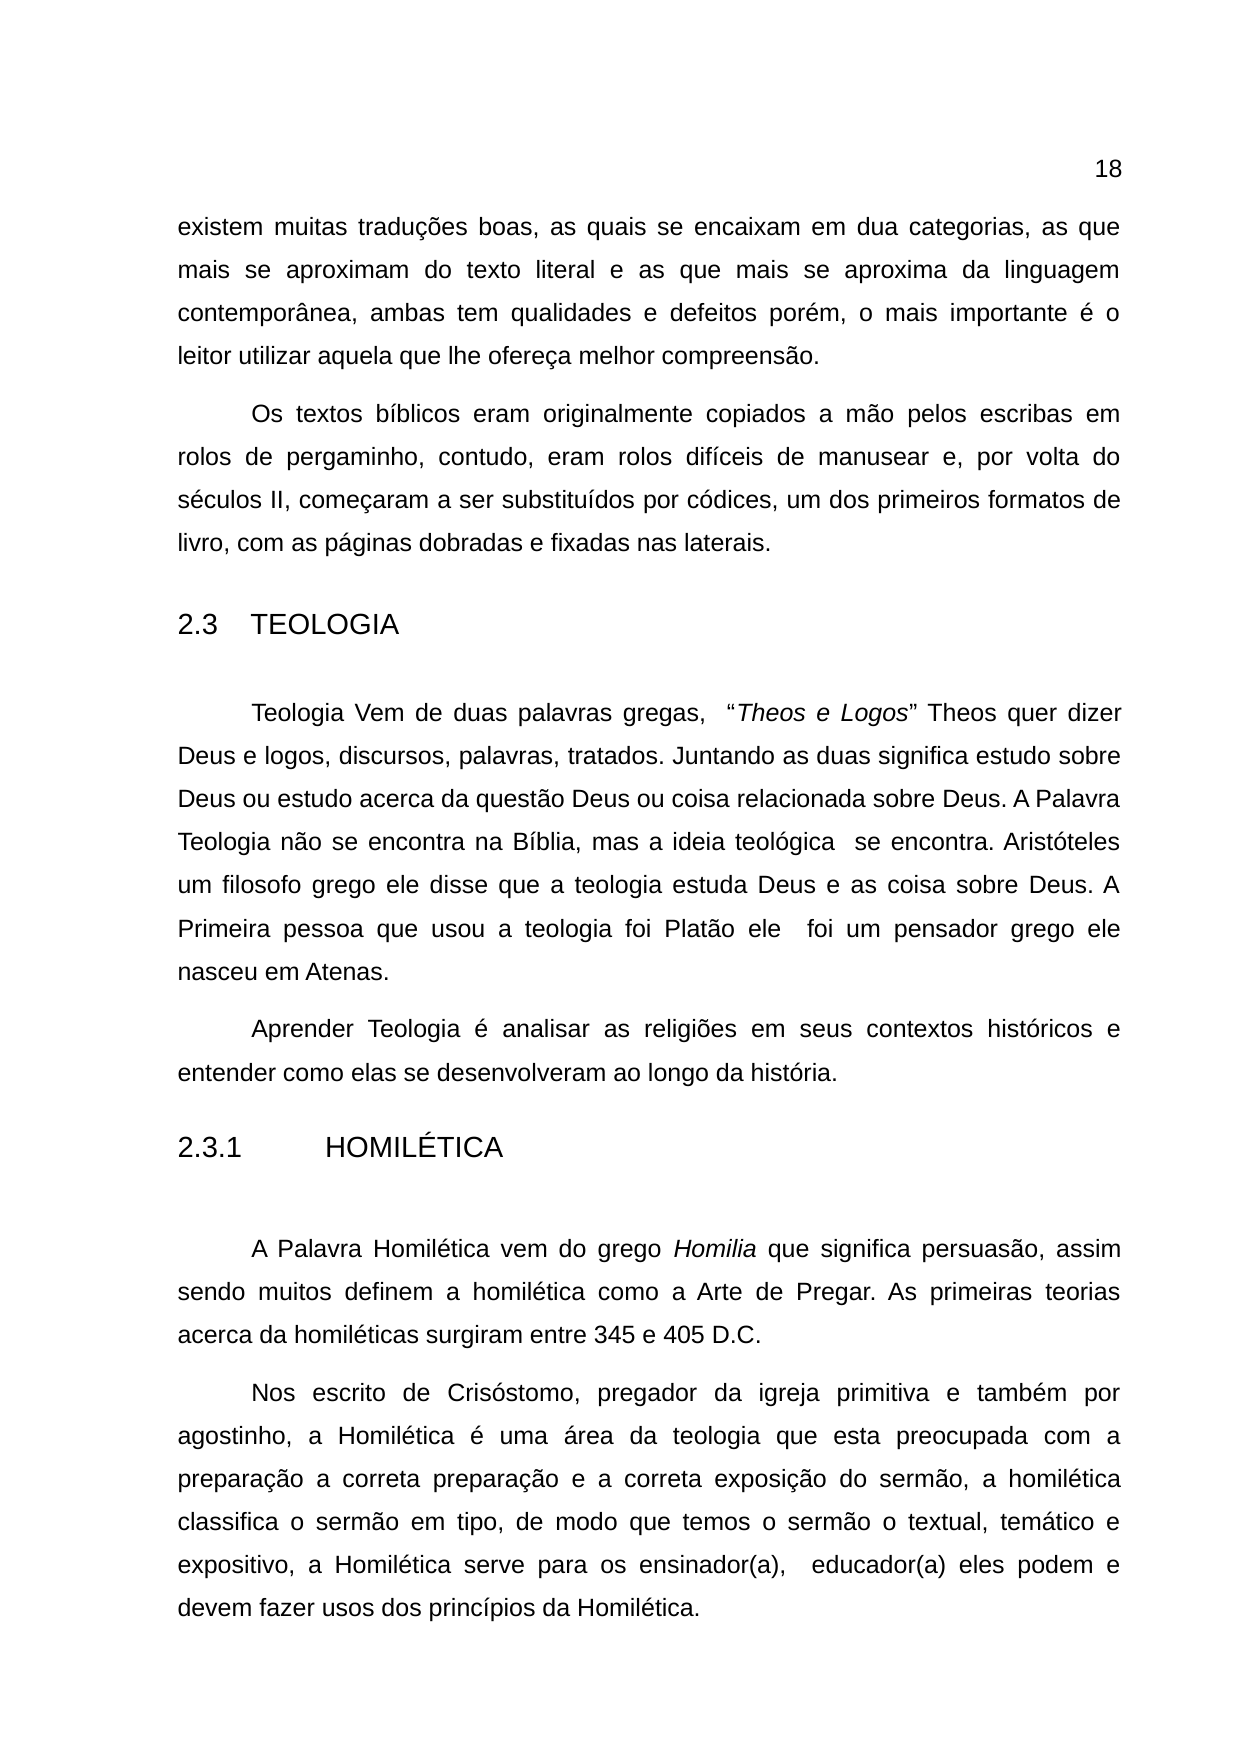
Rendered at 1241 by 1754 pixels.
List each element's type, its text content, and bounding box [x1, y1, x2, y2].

subtitle TEOLOGIA [177, 607, 1122, 640]
text Nos escrito de Crisóstomo, pregador da igreja primitiva e também por agostinho, a Homilética é uma área da teologia que esta preocupada com a preparação a correta preparação e a correta exposição do sermão, a homilética classifica o sermão em tipo, de modo que temos o sermão o textual, temático e expositivo, a Homilética serve para os ensinador(a), educador(a) eles podem e devem fazer usos dos princípios da Homilética. [177, 1378, 1122, 1622]
subtitle HOMILÉTICA [177, 1130, 1122, 1163]
text Os textos bíblicos eram originalmente copiados a mão pelos escribas em rolos de pergaminho, contudo, eram rolos difíceis de manusear e, por volta do séculos II, começaram a ser substituídos por códices, um dos primeiros formatos de livro, com as páginas dobradas e fixadas nas laterais. [177, 399, 1122, 557]
text existem muitas traduções boas, as quais se encaixam em dua categorias, as que mais se aproximam do texto literal e as que mais se aproxima da linguagem contemporânea, ambas tem qualidades e defeitos porém, o mais importante é o leitor utilizar aquela que lhe ofereça melhor compreensão. [177, 212, 1122, 370]
text A Palavra Homilética vem do grego Homilia que significa persuasão, assim sendo muitos definem a homilética como a Arte de Pregar. As primeiras teorias acerca da homiléticas surgiram entre 345 e 405 D.C. [177, 1234, 1122, 1349]
text Teologia Vem de duas palavras gregas, “Theos e Logos” Theos quer dizer Deus e logos, discursos, palavras, tratados. Juntando as duas significa estudo sobre Deus ou estudo acerca da questão Deus ou coisa relacionada sobre Deus. A Palavra Teologia não se encontra na Bíblia, mas a ideia teológica se encontra. Aristóteles um filosofo grego ele disse que a teologia estuda Deus e as coisa sobre Deus. A Primeira pessoa que usou a teologia foi Platão ele foi um pensador grego ele nasceu em Atenas. [177, 698, 1122, 986]
text Aprender Teologia é analisar as religiões em seus contextos históricos e entender como elas se desenvolveram ao longo da história. [177, 1014, 1122, 1086]
